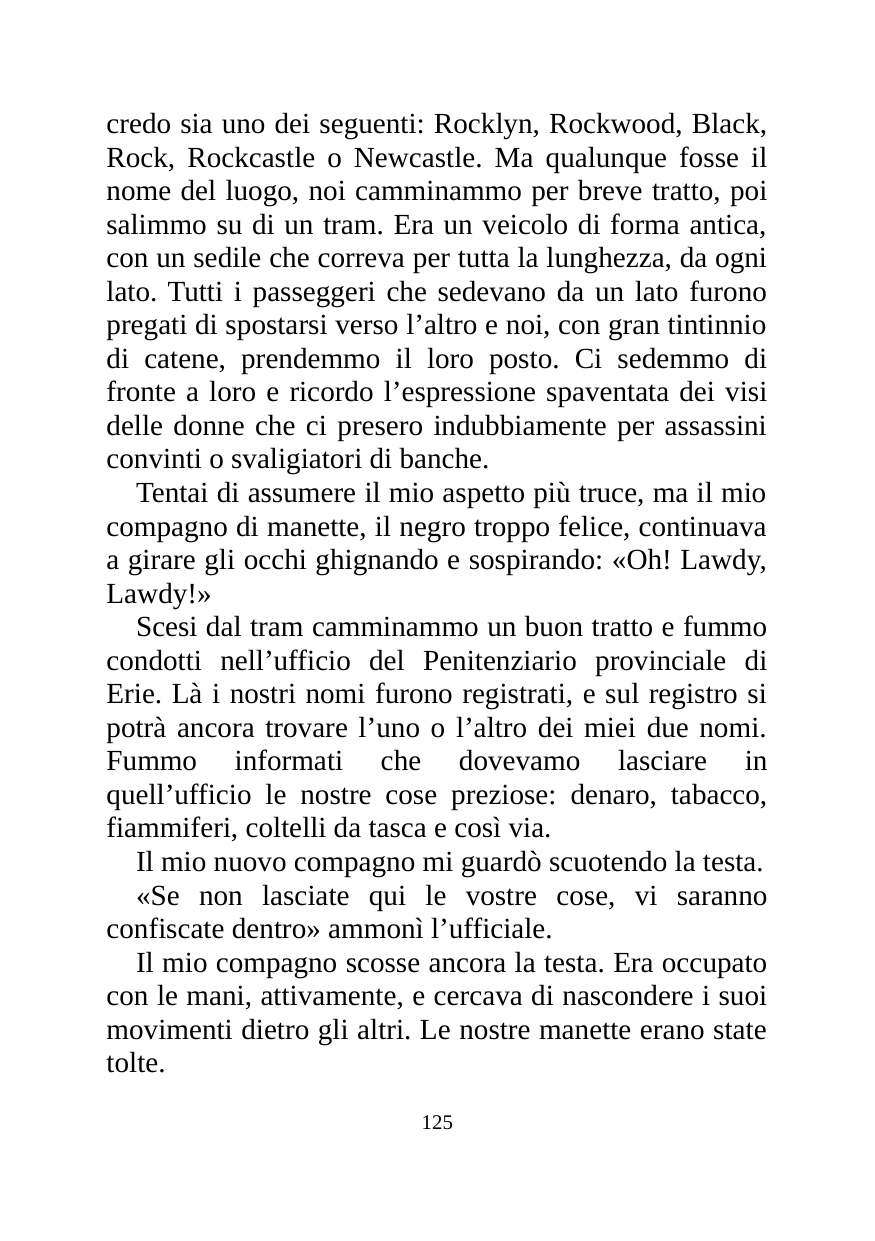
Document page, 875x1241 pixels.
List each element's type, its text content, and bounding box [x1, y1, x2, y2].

text credo sia uno dei seguenti: Rocklyn, Rockwood, Black, Rock, Rockcastle o Newcastle. Ma qualunque fosse il nome del luogo, noi camminammo per breve tratto, poi salimmo su di un tram. Era un veicolo di forma antica, con un sedile che correva per tutta la lunghezza, da ogni lato. Tutti i passeggeri che sedevano da un lato furono pregati di spostarsi verso l’altro e noi, con gran tintinnio di catene, prendemmo il loro posto. Ci sedemmo di fronte a loro e ricordo l’espressione spaventata dei visi delle donne che ci presero indubbiamente per assassini convinti o svaligiatori di banche. [106, 106, 768, 475]
text Il mio compagno scosse ancora la testa. Era occupato con le mani, attivamente, e cercava di nascondere i suoi movimenti dietro gli altri. Le nostre manette erano state tolte. [106, 945, 768, 1079]
text Il mio nuovo compagno mi guardò scuotendo la testa. [106, 844, 768, 878]
text Tentai di assumere il mio aspetto più truce, ma il mio compagno di manette, il negro troppo felice, continuava a girare gli occhi ghignando e sospirando: «Oh! Lawdy, Lawdy!» [106, 475, 768, 609]
text «Se non lasciate qui le vostre cose, vi saranno confiscate dentro» ammonì l’ufficiale. [106, 878, 768, 945]
text Scesi dal tram camminammo un buon tratto e fummo condotti nell’ufficio del Penitenziario provinciale di Erie. Là i nostri nomi furono registrati, e sul registro si potrà ancora trovare l’uno o l’altro dei miei due nomi. Fummo informati che dovevamo lasciare in quell’ufficio le nostre cose preziose: denaro, tabacco, fiammiferi, coltelli da tasca e così via. [106, 609, 768, 844]
